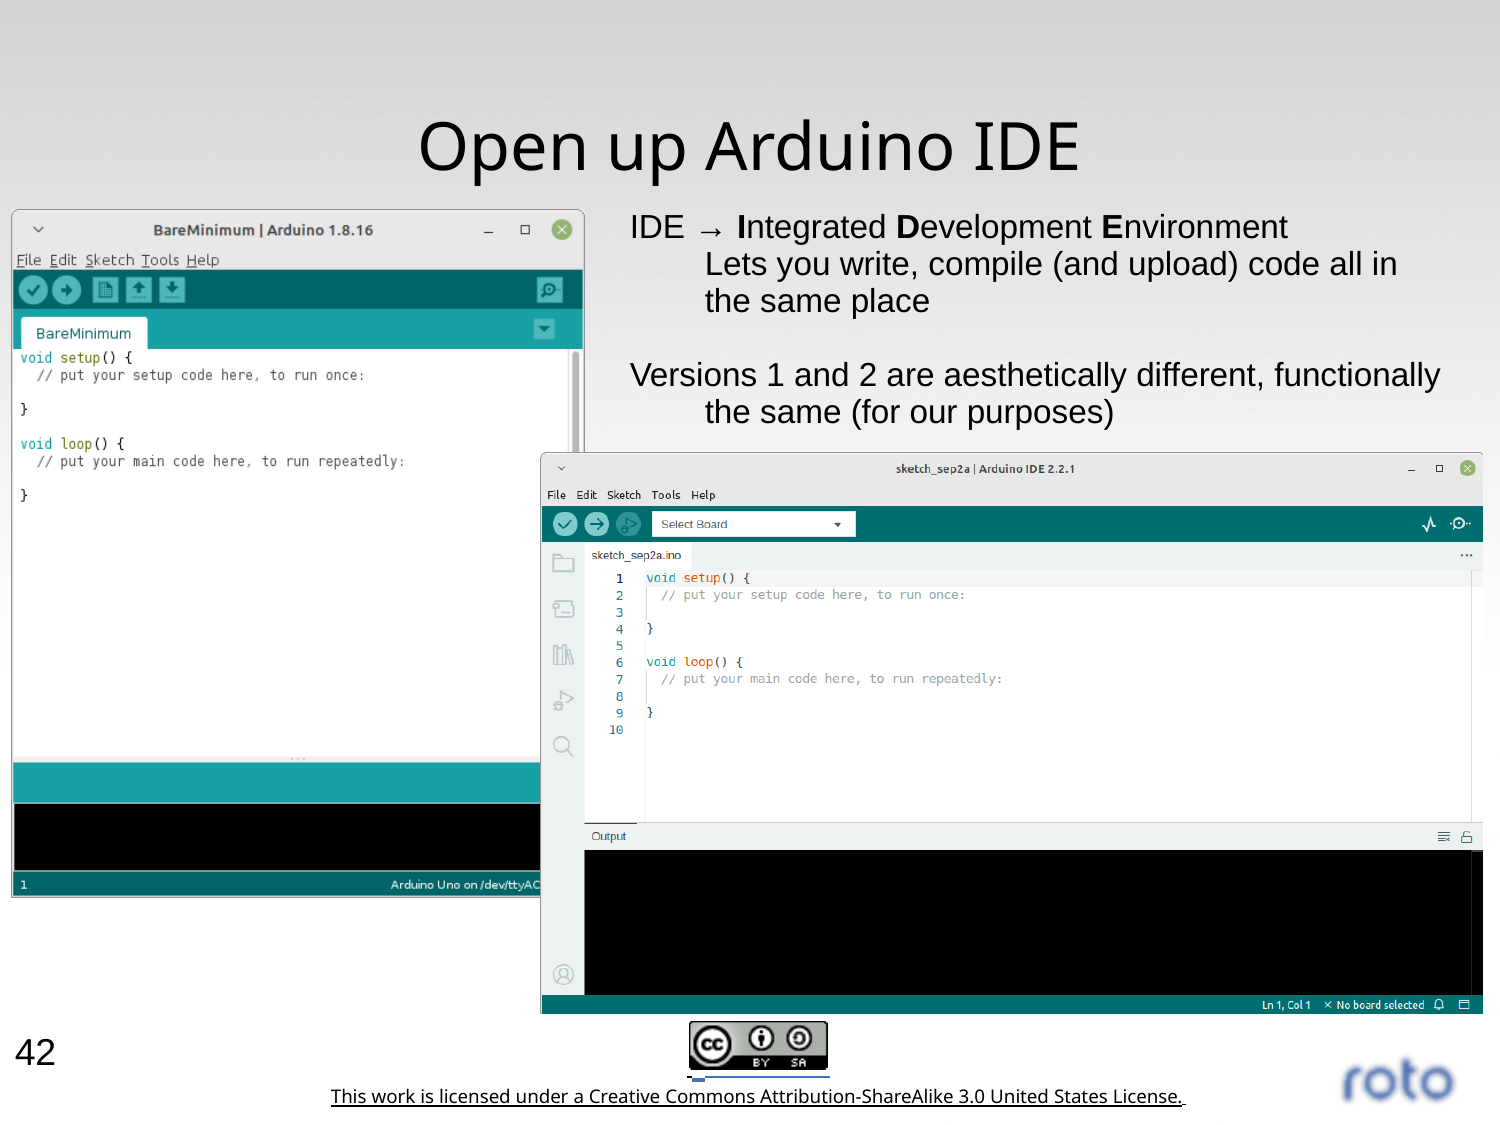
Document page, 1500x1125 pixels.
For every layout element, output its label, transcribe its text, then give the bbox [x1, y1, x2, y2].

title Open up Arduino IDE [112, 49, 1388, 238]
picture [0, 0, 1500, 1125]
text_box IDE → Integrated Development Environment Lets you write, compile (and upload) code all in the same place Versions 1 and 2 are aesthetically different, functionally the same (for our purposes) [615, 201, 1471, 518]
